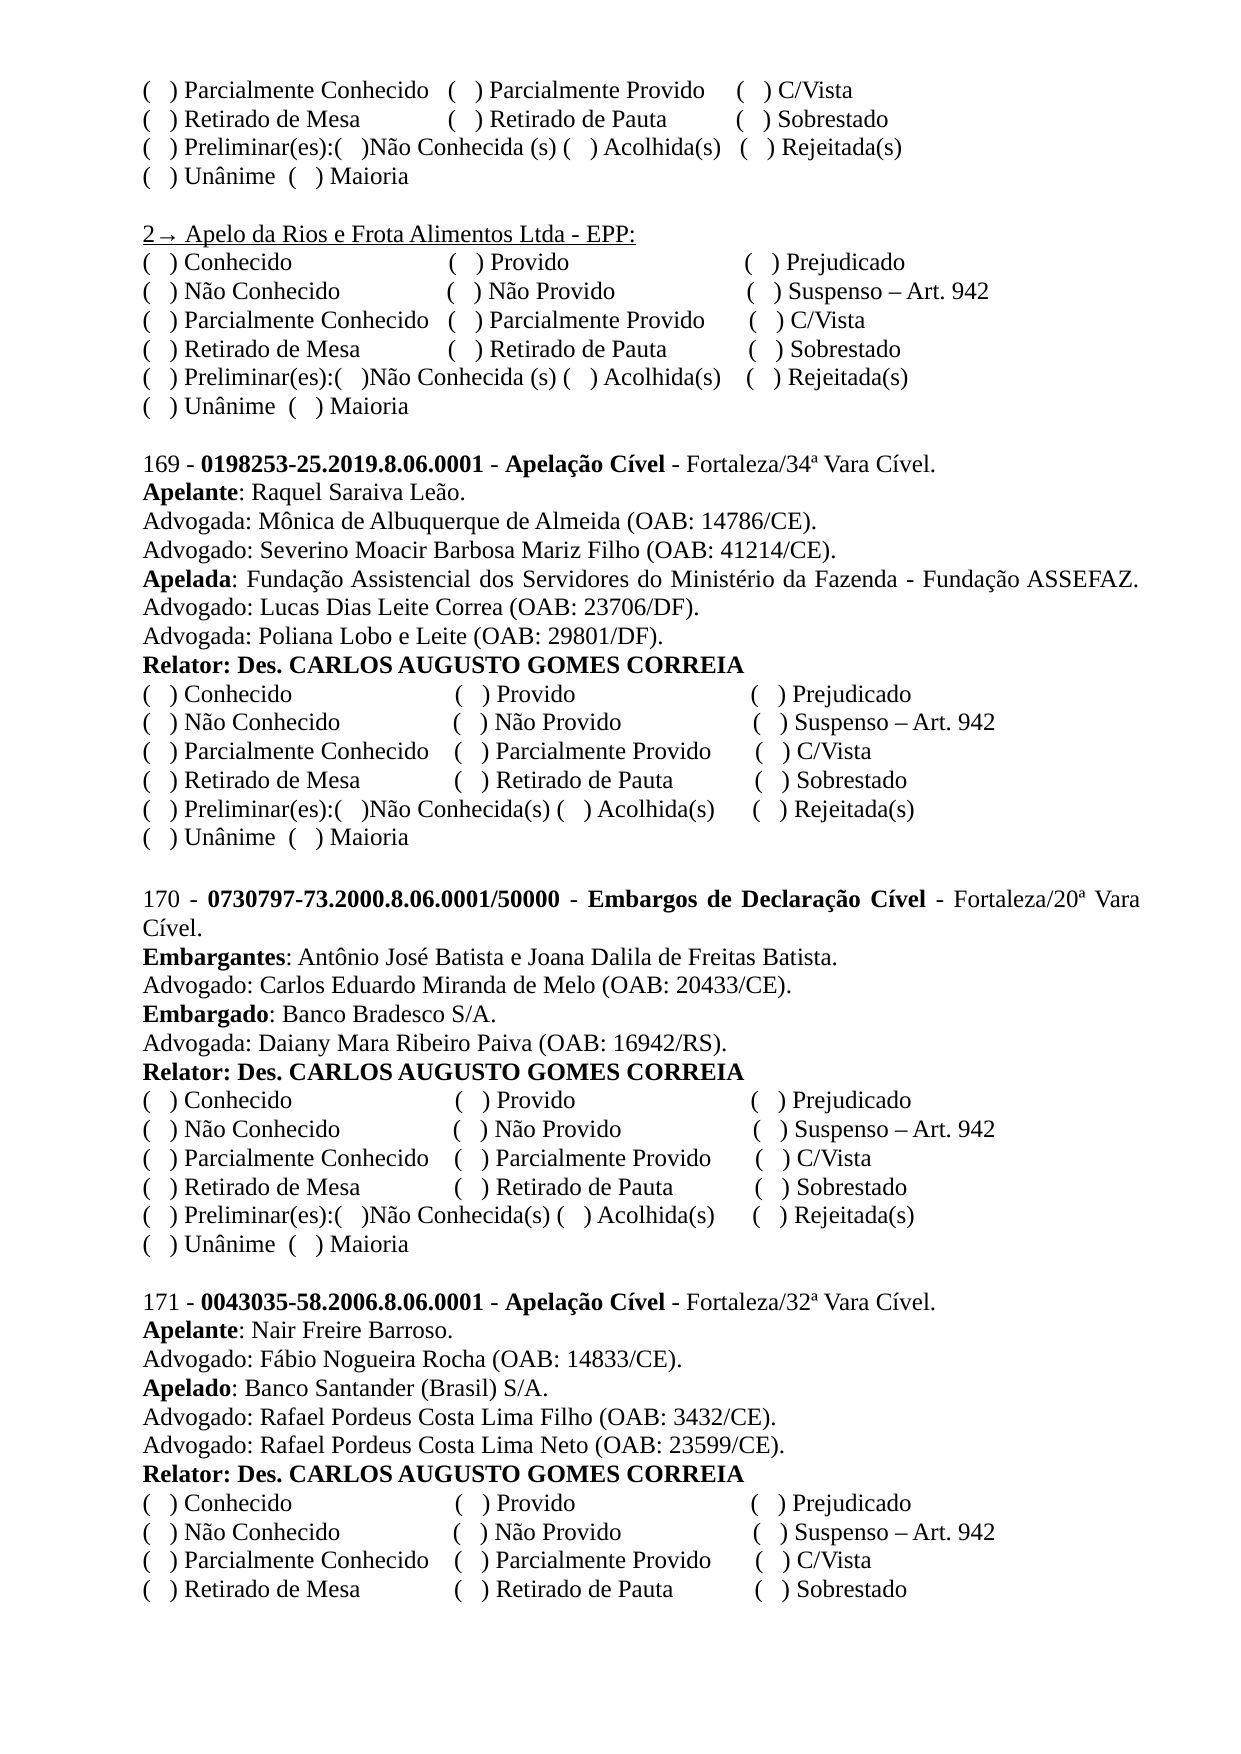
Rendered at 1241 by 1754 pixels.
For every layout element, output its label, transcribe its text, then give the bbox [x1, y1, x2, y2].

text Apelante: Nair Freire Barroso. [142, 1316, 1141, 1344]
text ( ) Retirado de Mesa ( ) Retirado de Pauta ( ) Sobrestado [142, 334, 1158, 362]
text ( ) Não Conhecido ( ) Não Provido ( ) Suspenso – Art. 942 [142, 1114, 1158, 1143]
text Relator: Des. CARLOS AUGUSTO GOMES CORREIA [142, 1057, 1141, 1086]
text ( ) Não Conhecido ( ) Não Provido ( ) Suspenso – Art. 942 [142, 1517, 1158, 1546]
text ( ) Conhecido ( ) Provido ( ) Prejudicado [142, 1086, 1141, 1114]
text ( ) Unânime ( ) Maioria [142, 161, 1158, 190]
text ( ) Retirado de Mesa ( ) Retirado de Pauta ( ) Sobrestado [142, 765, 1158, 794]
text Apelada: Fundação Assistencial dos Servidores do Ministério da Fazenda - Fundação ASSEFAZ. Advogado: Lucas Dias Leite Correa (OAB: 23706/DF). [142, 564, 1141, 621]
text ( ) Preliminar(es):( )Não Conhecida (s) ( ) Acolhida(s) ( ) Rejeitada(s) [142, 362, 1158, 391]
text ( ) Não Conhecido ( ) Não Provido ( ) Suspenso – Art. 942 [142, 276, 1158, 305]
text ( ) Preliminar(es):( )Não Conhecida(s) ( ) Acolhida(s) ( ) Rejeitada(s) [142, 794, 1158, 822]
text Advogada: Daiany Mara Ribeiro Paiva (OAB: 16942/RS). [142, 1028, 1141, 1057]
text ( ) Conhecido ( ) Provido ( ) Prejudicado [142, 1488, 1141, 1517]
text ( ) Parcialmente Conhecido ( ) Parcialmente Provido ( ) C/Vista [142, 75, 1158, 104]
text ( ) Conhecido ( ) Provido ( ) Prejudicado [142, 679, 1141, 707]
text Advogado: Fábio Nogueira Rocha (OAB: 14833/CE). [142, 1344, 1141, 1373]
text ( ) Parcialmente Conhecido ( ) Parcialmente Provido ( ) C/Vista [142, 305, 1158, 334]
text ( ) Parcialmente Conhecido ( ) Parcialmente Provido ( ) C/Vista [142, 1546, 1158, 1574]
text 169 - 0198253-25.2019.8.06.0001 - Apelação Cível - Fortaleza/34ª Vara Cível. [142, 449, 1141, 477]
text Advogado: Rafael Pordeus Costa Lima Filho (OAB: 3432/CE). [142, 1402, 1141, 1431]
text 171 - 0043035-58.2006.8.06.0001 - Apelação Cível - Fortaleza/32ª Vara Cível. [142, 1287, 1141, 1316]
text ( ) Retirado de Mesa ( ) Retirado de Pauta ( ) Sobrestado [142, 1172, 1158, 1201]
text Apelante: Raquel Saraiva Leão. [142, 477, 1141, 506]
text ( ) Não Conhecido ( ) Não Provido ( ) Suspenso – Art. 942 [142, 707, 1158, 736]
text Embargado: Banco Bradesco S/A. [142, 999, 1141, 1028]
text Advogada: Mônica de Albuquerque de Almeida (OAB: 14786/CE). [142, 506, 1141, 535]
text ( ) Retirado de Mesa ( ) Retirado de Pauta ( ) Sobrestado [142, 1574, 1158, 1603]
text ( ) Parcialmente Conhecido ( ) Parcialmente Provido ( ) C/Vista [142, 1143, 1158, 1172]
text Advogado: Rafael Pordeus Costa Lima Neto (OAB: 23599/CE). [142, 1431, 1141, 1459]
text Relator: Des. CARLOS AUGUSTO GOMES CORREIA [142, 650, 1141, 679]
text Advogado: Severino Moacir Barbosa Mariz Filho (OAB: 41214/CE). [142, 535, 1141, 564]
text Embargantes: Antônio José Batista e Joana Dalila de Freitas Batista. [142, 942, 1141, 971]
text ( ) Unânime ( ) Maioria [142, 822, 1141, 851]
text Apelado: Banco Santander (Brasil) S/A. [142, 1373, 1141, 1402]
text Advogada: Poliana Lobo e Leite (OAB: 29801/DF). [142, 621, 1141, 650]
text 2→ Apelo da Rios e Frota Alimentos Ltda - EPP: [142, 219, 1141, 247]
text ( ) Unânime ( ) Maioria [142, 391, 1158, 420]
text ( ) Parcialmente Conhecido ( ) Parcialmente Provido ( ) C/Vista [142, 736, 1158, 765]
text ( ) Preliminar(es):( )Não Conhecida(s) ( ) Acolhida(s) ( ) Rejeitada(s) [142, 1201, 1158, 1229]
text ( ) Retirado de Mesa ( ) Retirado de Pauta ( ) Sobrestado [142, 104, 1158, 132]
text ( ) Unânime ( ) Maioria [142, 1229, 1141, 1258]
text ( ) Preliminar(es):( )Não Conhecida (s) ( ) Acolhida(s) ( ) Rejeitada(s) [142, 132, 1158, 161]
text ( ) Conhecido ( ) Provido ( ) Prejudicado [142, 247, 1141, 276]
text Advogado: Carlos Eduardo Miranda de Melo (OAB: 20433/CE). [142, 971, 1141, 999]
text Relator: Des. CARLOS AUGUSTO GOMES CORREIA [142, 1459, 1141, 1488]
text 170 - 0730797-73.2000.8.06.0001/50000 - Embargos de Declaração Cível - Fortaleza/20ª Vara Cível. [142, 884, 1141, 942]
